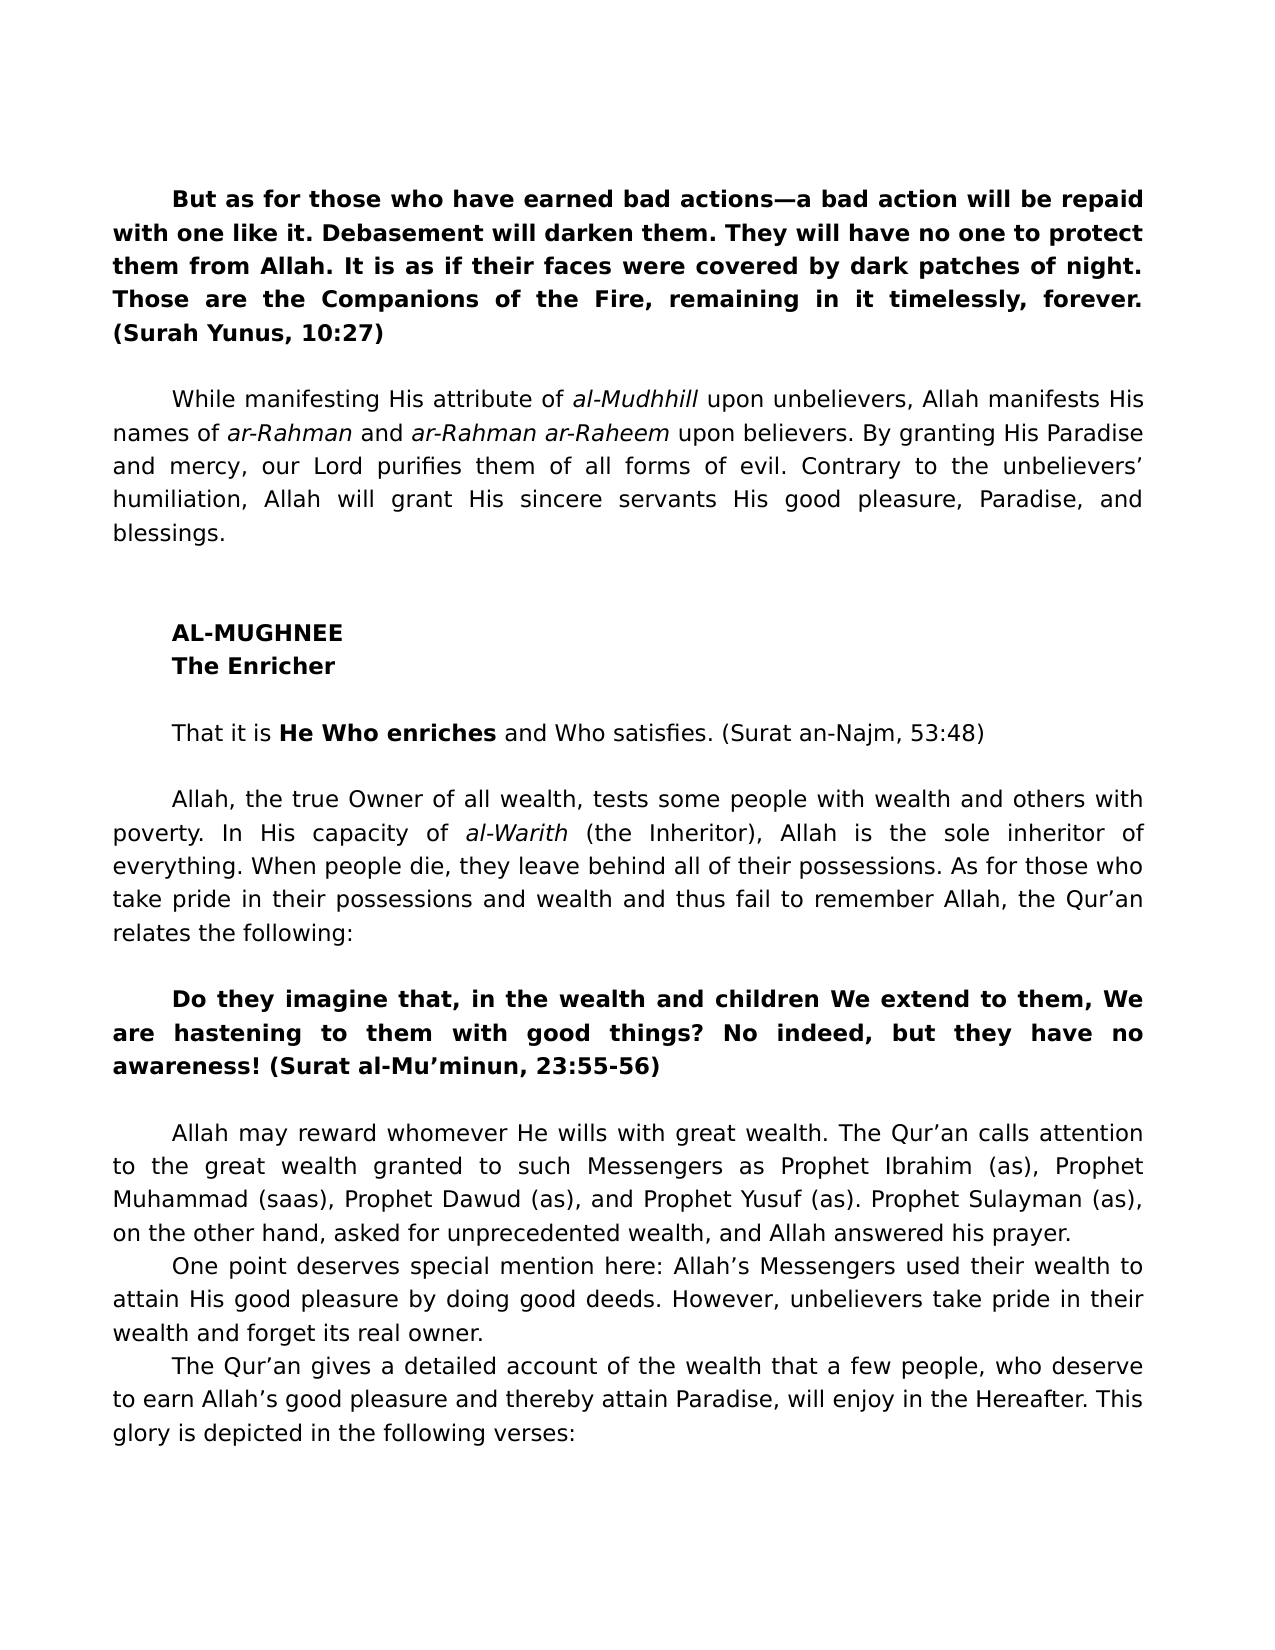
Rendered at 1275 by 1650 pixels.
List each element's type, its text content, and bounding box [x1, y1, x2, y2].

text The Enricher [112, 648, 1145, 681]
text While manifesting His attribute of al-Mudhhill upon unbelievers, Allah manifests His names of ar-Rahman and ar-Rahman ar-Raheem upon believers. By granting His Paradise and mercy, our Lord purifies them of all forms of evil. Contrary to the unbelievers’ humiliation, Allah will grant His sincere servants His good pleasure, Paradise, and blessings. [112, 381, 1145, 548]
text That it is He Who enriches and Who satisfies. (Surat an-Najm, 53:48) [112, 714, 1145, 748]
text Allah may reward whomever He wills with great wealth. The Qur’an calls attention to the great wealth granted to such Messengers as Prophet Ibrahim (as), Prophet Muhammad (saas), Prophet Dawud (as), and Prophet Yusuf (as). Prophet Sulayman (as), on the other hand, asked for unprecedented wealth, and Allah answered his prayer. [112, 1114, 1145, 1248]
text AL-MUGHNEE [112, 614, 1145, 648]
text The Qur’an gives a detailed account of the wealth that a few people, who deserve to earn Allah’s good pleasure and thereby attain Paradise, will enjoy in the Hereafter. This glory is depicted in the following verses: [112, 1348, 1145, 1448]
text One point deserves special mention here: Allah’s Messengers used their wealth to attain His good pleasure by doing good deeds. However, unbelievers take pride in their wealth and forget its real owner. [112, 1248, 1145, 1348]
text Do they imagine that, in the wealth and children We extend to them, We are hastening to them with good things? No indeed, but they have no awareness! (Surat al-Mu’minun, 23:55-56) [112, 981, 1145, 1081]
text But as for those who have earned bad actions—a bad action will be repaid with one like it. Debasement will darken them. They will have no one to protect them from Allah. It is as if their faces were covered by dark patches of night. Those are the Companions of the Fire, remaining in it timelessly, forever. (Surah Yunus, 10:27) [112, 181, 1145, 348]
text Allah, the true Owner of all wealth, tests some people with wealth and others with poverty. In His capacity of al-Warith (the Inheritor), Allah is the sole inheritor of everything. When people die, they leave behind all of their possessions. As for those who take pride in their possessions and wealth and thus fail to remember Allah, the Qur’an relates the following: [112, 781, 1145, 948]
